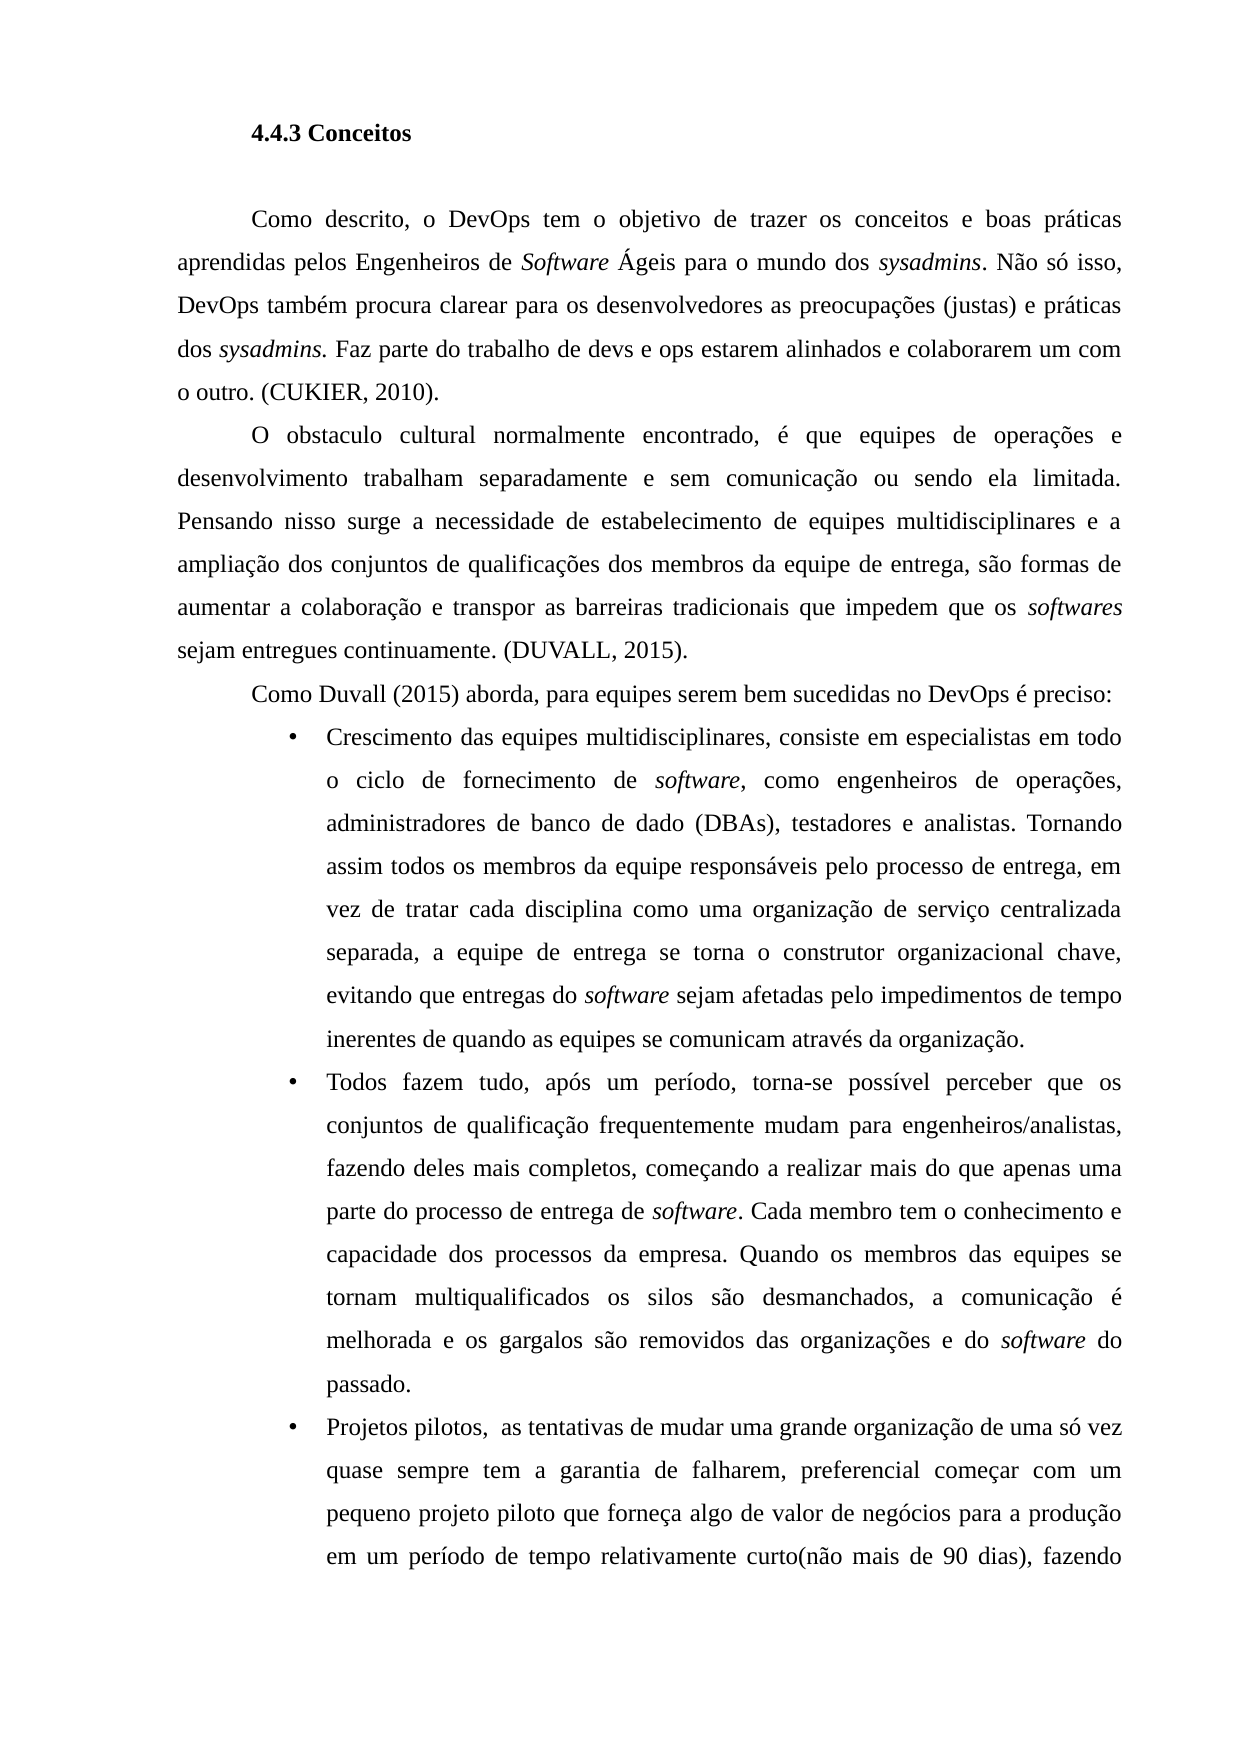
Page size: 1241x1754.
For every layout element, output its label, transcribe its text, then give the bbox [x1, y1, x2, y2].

text 4.4.3 Conceitos [177, 118, 1122, 147]
text O obstaculo cultural normalmente encontrado, é que equipes de operações e desenvolvimento trabalham separadamente e sem comunicação ou sendo ela limitada. Pensando nisso surge a necessidade de estabelecimento de equipes multidisciplinares e a ampliação dos conjuntos de qualificações dos membros da equipe de entrega, são formas de aumentar a colaboração e transpor as barreiras tradicionais que impedem que os softwares sejam entregues continuamente. (DUVALL, 2015). [177, 420, 1122, 664]
list Projetos pilotos, as tentativas de mudar uma grande organização de uma só vez quase sempre tem a garantia de falharem, preferencial começar com um pequeno projeto piloto que forneça algo de valor de negócios para a produção em um período de tempo relativamente curto(não mais de 90 dias), fazendo [288, 1412, 1122, 1570]
list Crescimento das equipes multidisciplinares, consiste em especialistas em todo o ciclo de fornecimento de software, como engenheiros de operações, administradores de banco de dado (DBAs), testadores e analistas. Tornando assim todos os membros da equipe responsáveis pelo processo de entrega, em vez de tratar cada disciplina como uma organização de serviço centralizada separada, a equipe de entrega se torna o construtor organizacional chave, evitando que entregas do software sejam afetadas pelo impedimentos de tempo inerentes de quando as equipes se comunicam através da organização. [288, 722, 1122, 1052]
text Como Duvall (2015) aborda, para equipes serem bem sucedidas no DevOps é preciso: [177, 679, 1122, 707]
text Como descrito, o DevOps tem o objetivo de trazer os conceitos e boas práticas aprendidas pelos Engenheiros de Software Ágeis para o mundo dos sysadmins. Não só isso, DevOps também procura clarear para os desenvolvedores as preocupações (justas) e práticas dos sysadmins. Faz parte do trabalho de devs e ops estarem alinhados e colaborarem um com o outro. (CUKIER, 2010). [177, 204, 1122, 406]
list Todos fazem tudo, após um período, torna-se possível perceber que os conjuntos de qualificação frequentemente mudam para engenheiros/analistas, fazendo deles mais completos, começando a realizar mais do que apenas uma parte do processo de entrega de software. Cada membro tem o conhecimento e capacidade dos processos da empresa. Quando os membros das equipes se tornam multiqualificados os silos são desmanchados, a comunicação é melhorada e os gargalos são removidos das organizações e do software do passado. [288, 1067, 1122, 1397]
